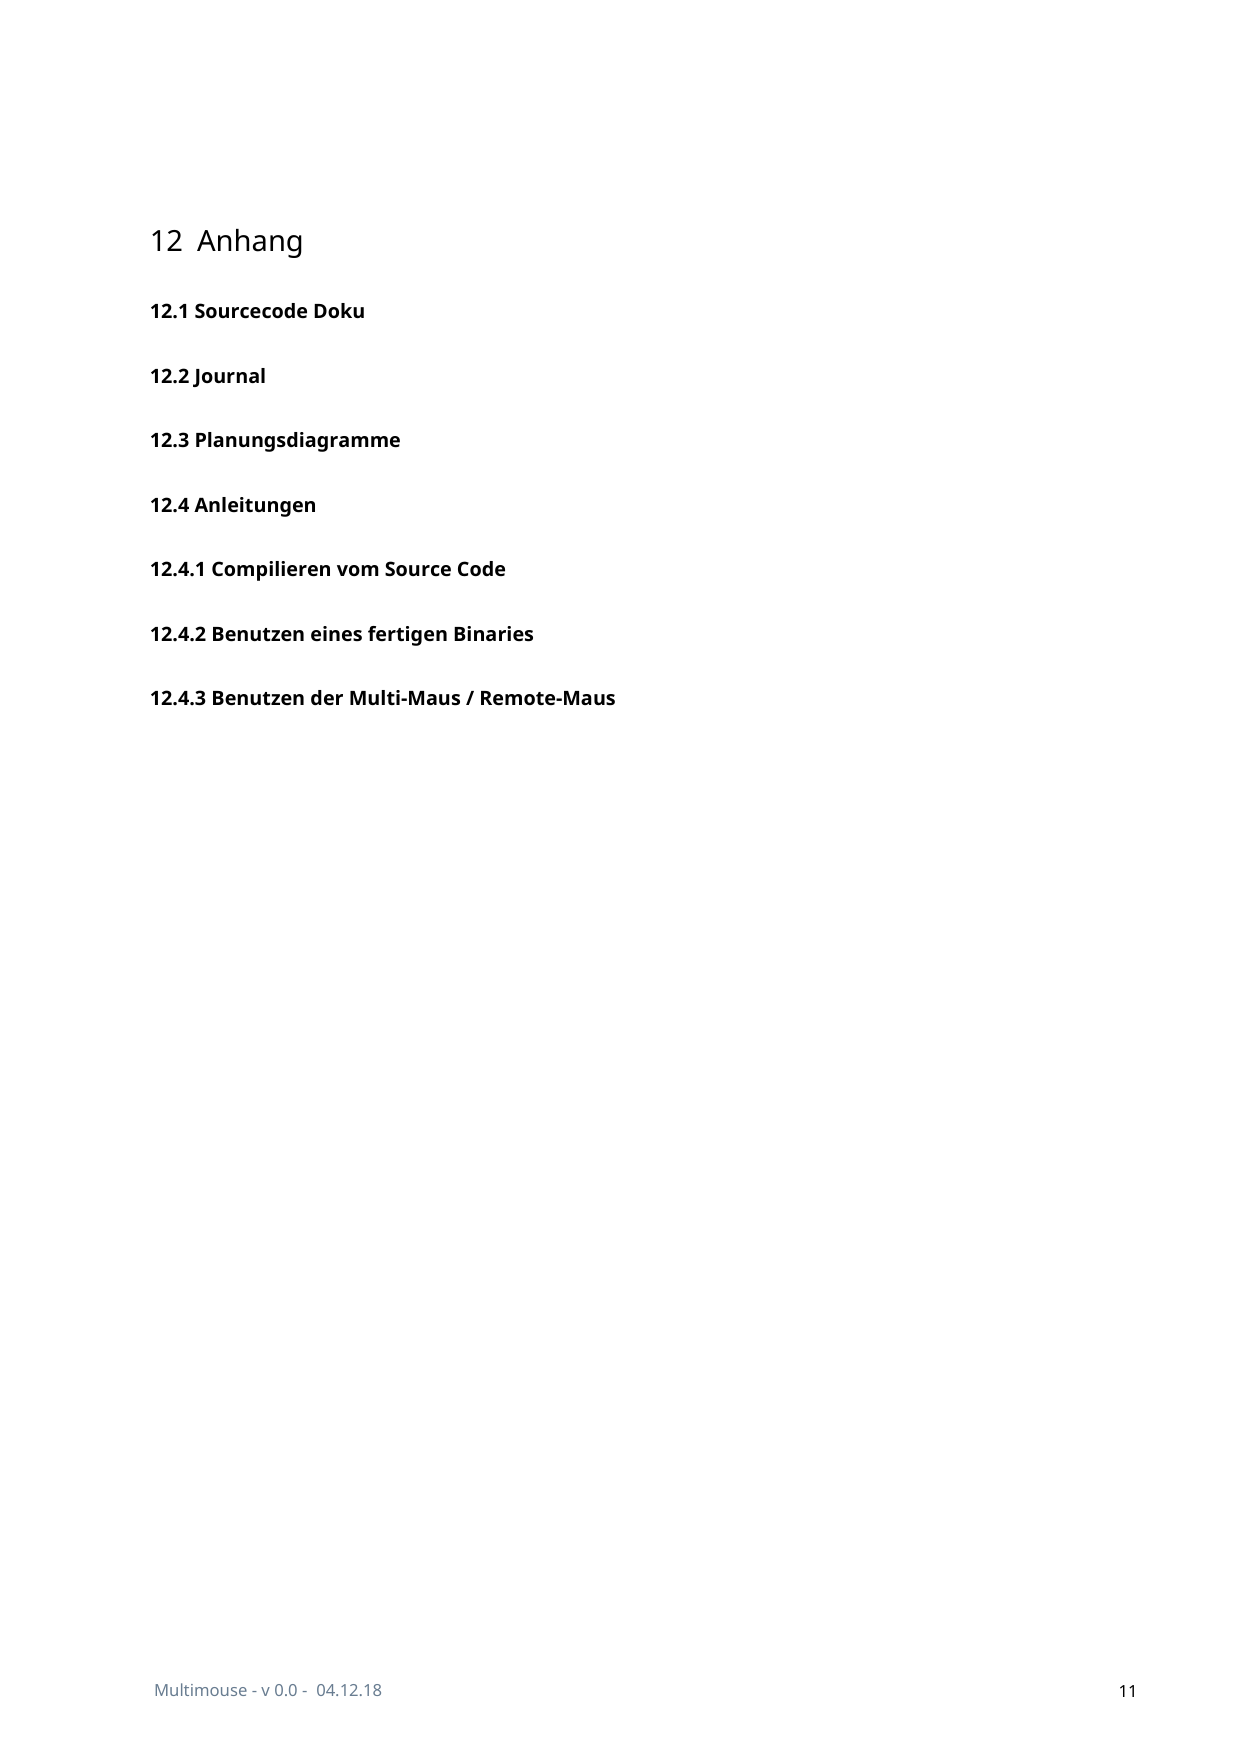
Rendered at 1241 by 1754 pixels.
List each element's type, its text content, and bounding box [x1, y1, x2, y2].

subtitle Anleitungen [149, 491, 1136, 518]
subtitle Sourcecode Doku [149, 298, 1136, 325]
subtitle Benutzen eines fertigen Binaries [149, 620, 1136, 647]
subtitle Journal [149, 362, 1136, 389]
subtitle Anhang [149, 221, 1136, 260]
subtitle Compilieren vom Source Code [149, 556, 1136, 583]
subtitle Planungsdiagramme [149, 427, 1136, 454]
subtitle Benutzen der Multi-Maus / Remote-Maus [149, 685, 1136, 712]
